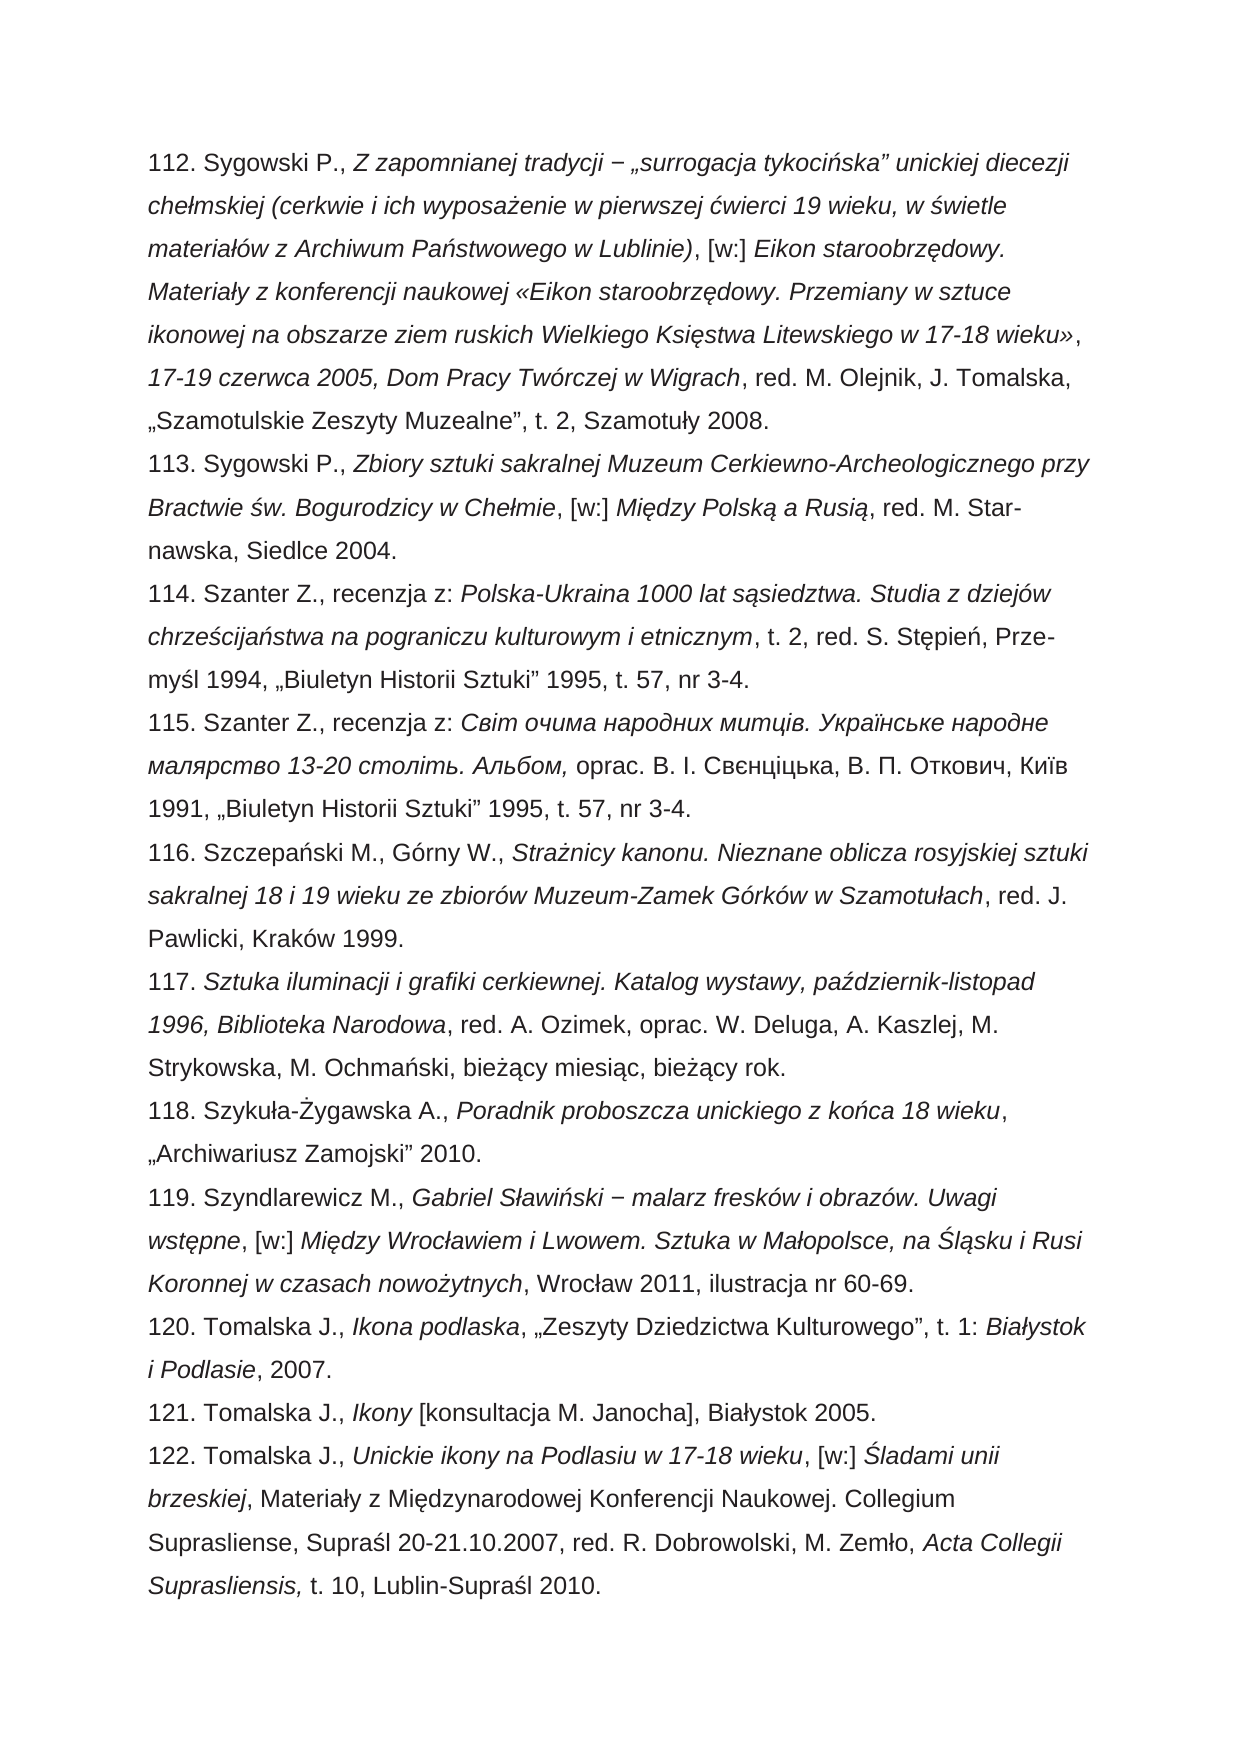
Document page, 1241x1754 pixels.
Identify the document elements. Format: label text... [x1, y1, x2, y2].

text 121. Tomalska J., Ikony [konsultacja M. Janocha], Białystok 2005. [148, 1398, 1093, 1427]
text 118. Szykuła-Żygawska A., Poradnik proboszcza unickiego z końca 18 wieku, „Archiwariusz Zamojski” 2010. [148, 1096, 1093, 1168]
text 119. Szyndlarewicz M., Gabriel Sławiński − malarz fresków i obrazów. Uwagi wstępne, [w:] Między Wrocławiem i Lwowem. Sztuka w Małopolsce, na Śląsku i Rusi Ko­ronnej w czasach nowożytnych, Wrocław 2011, ilustracja nr 60-69. [148, 1183, 1093, 1298]
text 116. Szczepański M., Górny W., Strażnicy kanonu. Nieznane oblicza rosyjskiej sztuki sakralnej 18 i 19 wieku ze zbiorów Muzeum-Zamek Górków w Szamotułach, red. J. Pawlicki, Kraków 1999. [148, 838, 1093, 953]
text 115. Szanter Z., recenzja z: Світ очима народних митців. Українське народне малярство 13-20 століть. Альбом, oprac. В. І. Свєнціцька, В. П. Откович, Київ 1991, „Biuletyn Historii Sztuki” 1995, t. 57, nr 3-4. [148, 708, 1093, 823]
text 120. Tomalska J., Ikona podlaska, „Zeszyty Dziedzictwa Kulturowego”, t. 1: Białystok i Podlasie, 2007. [148, 1312, 1093, 1384]
text 117. Sztuka iluminacji i grafiki cerkiewnej. Katalog wystawy, październik-listopad 1996, Biblioteka Narodowa, red. A. Ozimek, oprac. W. Deluga, A. Kaszlej, M. Strykow­ska, M. Ochmański, bieżący miesiąc, bieżący rok. [148, 967, 1093, 1082]
text 112. Sygowski P., Z zapomnianej tradycji − „surrogacja tykocińska” unickiej diecezji chełmskiej (cerkwie i ich wyposażenie w pierwszej ćwierci 19 wieku, w świetle materiałów z Archiwum Państwowego w Lublinie), [w:] Eikon staroobrzędowy. Materiały z konferencji naukowej «Eikon staroobrzędowy. Przemiany w sztuce ikonowej na obszarze ziem ruskich Wielkiego Księstwa Litewskiego w 17-18 wieku», 17-19 czerwca 2005, Dom Pracy Twórczej w Wigrach, red. M. Olejnik, J. Tomalska, „Szamotulskie Zeszyty Muzealne”, t. 2, Szamotuły 2008. [148, 148, 1093, 435]
text 122. Tomalska J., Unickie ikony na Podlasiu w 17-18 wieku, [w:] Śladami unii brzeskiej, Materiały z Międzynarodowej Konferencji Naukowej. Collegium Suprasliense, Supraśl 20-21.10.2007, red. R. Dobrowolski, M. Zemło, Acta Collegii Suprasliensis, t. 10, Lublin-Supraśl 2010. [148, 1441, 1093, 1599]
text 114. Szanter Z., recenzja z: Polska-Ukraina 1000 lat sąsiedztwa. Studia z dziejów chrześcijaństwa na pograniczu kulturowym i etnicznym, t. 2, red. S. Stępień, Prze­myśl 1994, „Biuletyn Historii Sztuki” 1995, t. 57, nr 3-4. [148, 579, 1093, 694]
text 113. Sygowski P., Zbiory sztuki sakralnej Muzeum Cerkiewno-Archeologicznego przy Bractwie św. Bogurodzicy w Chełmie, [w:] Między Polską a Rusią, red. M. Star­nawska, Siedlce 2004. [148, 449, 1093, 564]
